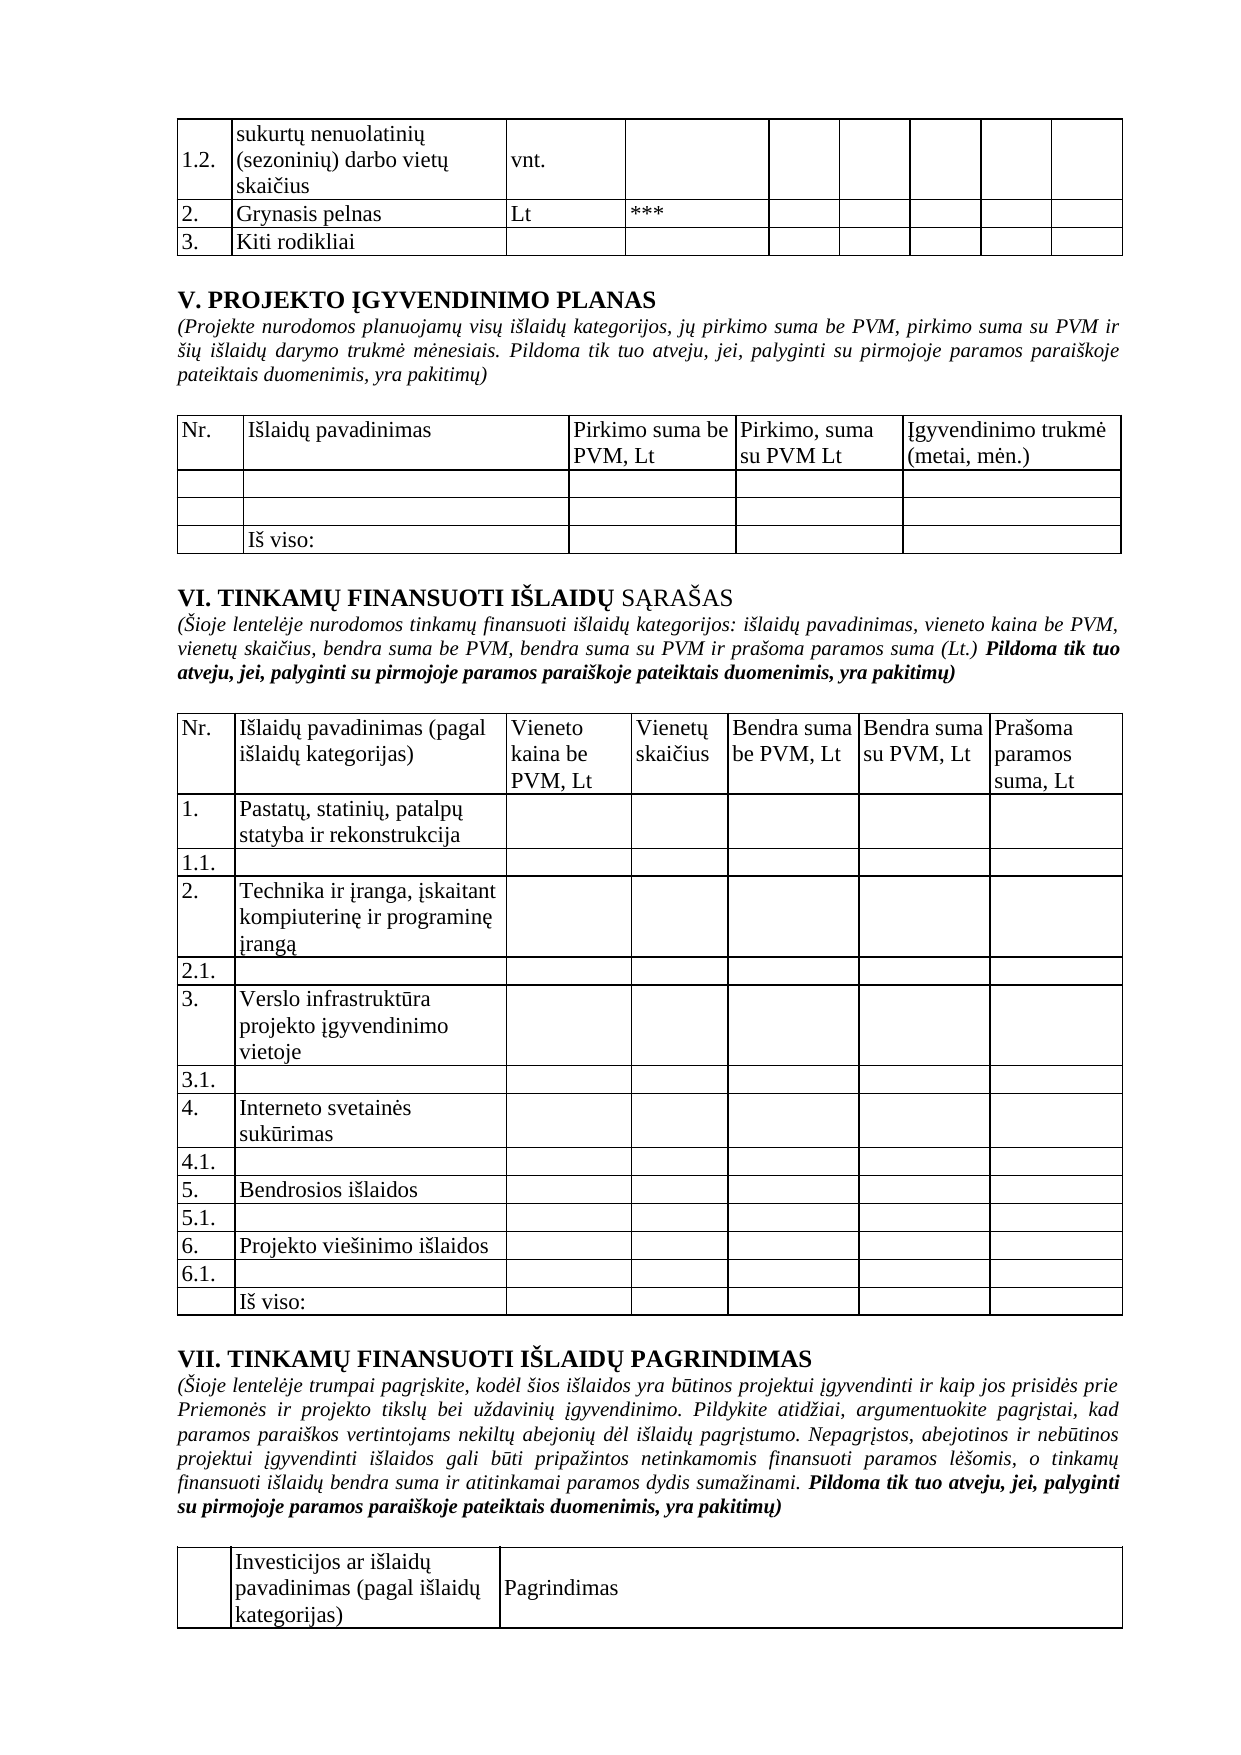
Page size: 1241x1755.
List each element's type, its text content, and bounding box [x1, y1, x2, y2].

table_cell [860, 1288, 989, 1314]
table_cell *** [626, 200, 768, 227]
table_cell 2. [178, 877, 234, 956]
table_cell [236, 1260, 506, 1286]
table_cell [507, 228, 625, 254]
table_header Investicijos ar išlaidų pavadinimas (pagal išlaidų kategorijas) [232, 1548, 499, 1627]
table_cell [729, 877, 858, 956]
table_cell [991, 1204, 1122, 1231]
table_cell [507, 958, 631, 984]
table_cell [632, 986, 727, 1064]
table_cell [507, 877, 631, 956]
table_cell [236, 1066, 506, 1092]
table_cell Iš viso: [244, 526, 568, 553]
table_cell 2. [178, 200, 231, 227]
table_cell [244, 498, 568, 525]
table_cell [729, 1094, 858, 1147]
table_cell [737, 471, 902, 497]
table_cell [729, 1176, 858, 1203]
table_cell [860, 1176, 989, 1203]
table_cell Verslo infrastruktūra projekto įgyvendinimo vietoje [236, 986, 506, 1064]
table_cell 1.1. [178, 849, 234, 875]
table_cell [1052, 200, 1122, 227]
table_cell Iš viso: [236, 1288, 506, 1314]
table_cell [860, 1260, 989, 1286]
table_cell [632, 1066, 727, 1092]
table_cell [632, 1260, 727, 1286]
table_cell [507, 1094, 631, 1147]
table_cell [626, 228, 768, 254]
table_cell vnt. [507, 120, 625, 199]
table_cell 1.2. [178, 120, 231, 199]
table_cell [507, 1176, 631, 1203]
table_cell [729, 1066, 858, 1092]
table_cell [507, 1066, 631, 1092]
table_cell [904, 471, 1120, 497]
table_cell Pastatų, statinių, patalpų statyba ir rekonstrukcija [236, 795, 506, 847]
table_cell [904, 526, 1120, 553]
table_cell [507, 849, 631, 875]
table_cell [860, 1094, 989, 1147]
table_cell [911, 120, 980, 199]
table_cell Kiti rodikliai [233, 228, 506, 254]
table_cell [236, 958, 506, 984]
table_cell [178, 471, 243, 497]
table_cell [729, 1148, 858, 1175]
table_cell 1. [178, 795, 234, 847]
text VII. TINKAMŲ FINANSUOTI IŠLAIDŲ PAGRINDIMAS [177, 1344, 1122, 1373]
table_cell [729, 1204, 858, 1231]
table_cell [860, 795, 989, 847]
table_cell [632, 877, 727, 956]
table_cell [860, 986, 989, 1064]
table_cell [991, 1232, 1122, 1258]
table_cell [626, 120, 768, 199]
table_cell [507, 1232, 631, 1258]
table_cell [729, 795, 858, 847]
table_cell [991, 1288, 1122, 1314]
table_cell [729, 1260, 858, 1286]
table_header Bendra suma be PVM, Lt [729, 714, 858, 793]
table_header Įgyvendinimo trukmė (metai, mėn.) [904, 416, 1120, 469]
table_cell [991, 986, 1122, 1064]
table_cell [840, 120, 909, 199]
table_cell [507, 795, 631, 847]
table_cell [911, 200, 980, 227]
table_cell [729, 986, 858, 1064]
table_cell [632, 1204, 727, 1231]
table_cell [982, 228, 1051, 254]
table_cell [991, 877, 1122, 956]
table_cell [632, 1288, 727, 1314]
table_header Pirkimo, suma su PVM Lt [737, 416, 902, 469]
table_cell [507, 1148, 631, 1175]
table_cell [632, 849, 727, 875]
table_cell [770, 200, 839, 227]
table_cell [860, 1066, 989, 1092]
table_cell sukurtų nenuolatinių (sezoninių) darbo vietų skaičius [233, 120, 506, 199]
table_cell [737, 498, 902, 525]
table_cell [507, 1288, 631, 1314]
table_cell [991, 958, 1122, 984]
table_cell Interneto svetainės sukūrimas [236, 1094, 506, 1147]
table_cell [632, 1094, 727, 1147]
table_cell [729, 958, 858, 984]
text (Šioje lentelėje trumpai pagrįskite, kodėl šios išlaidos yra būtinos projektui įgyvendinti ir kaip jos prisidės prie Priemonės ir projekto tikslų bei uždavinių įgyvendinimo. Pildykite atidžiai, argumentuokite pagrįstai, kad paramos paraiškos vertintojams nekiltų abejonių dėl išlaidų pagrįstumo. Nepagrįstos, abejotinos ir nebūtinos projektui įgyvendinti išlaidos gali būti pripažintos netinkamomis finansuoti paramos lėšomis, o tinkamų finansuoti išlaidų bendra suma ir atitinkamai paramos dydis sumažinami. Pildoma tik tuo atveju, jei, palyginti su pirmojoje paramos paraiškoje pateiktais duomenimis, yra pakitimų) [177, 1373, 1122, 1518]
table_cell [236, 849, 506, 875]
table_cell [570, 526, 735, 553]
table_cell [178, 498, 243, 525]
table_header Bendra suma su PVM, Lt [860, 714, 989, 793]
table_cell [507, 1204, 631, 1231]
table_cell 6. [178, 1232, 234, 1258]
table_header Vienetų skaičius [632, 714, 727, 793]
table_cell [178, 526, 243, 553]
table_cell [860, 877, 989, 956]
table_cell [860, 1204, 989, 1231]
table_cell 4. [178, 1094, 234, 1147]
table_cell Projekto viešinimo išlaidos [236, 1232, 506, 1258]
table_cell [507, 1260, 631, 1286]
table_cell 6.1. [178, 1260, 234, 1286]
table_cell [632, 1232, 727, 1258]
table_cell [632, 958, 727, 984]
table_cell [991, 1066, 1122, 1092]
table_cell 3.1. [178, 1066, 234, 1092]
table_cell Lt [507, 200, 625, 227]
table_cell 4.1. [178, 1148, 234, 1175]
text (Šioje lentelėje nurodomos tinkamų finansuoti išlaidų kategorijos: išlaidų pavadinimas, vieneto kaina be PVM, vienetų skaičius, bendra suma be PVM, bendra suma su PVM ir prašoma paramos suma (Lt.) Pildoma tik tuo atveju, jei, palyginti su pirmojoje paramos paraiškoje pateiktais duomenimis, yra pakitimų) [177, 612, 1122, 684]
table_cell [178, 1288, 234, 1314]
table_cell [236, 1204, 506, 1231]
table_cell [244, 471, 568, 497]
table_cell [982, 200, 1051, 227]
table_header Pagrindimas [501, 1548, 1122, 1627]
table_header Nr. [178, 714, 234, 793]
table_cell [729, 1232, 858, 1258]
table_cell [570, 471, 735, 497]
table_cell [991, 795, 1122, 847]
table_cell [1052, 120, 1122, 199]
table_cell Technika ir įranga, įskaitant kompiuterinę ir programinę įrangą [236, 877, 506, 956]
table_cell 3. [178, 986, 234, 1064]
table_cell [991, 1176, 1122, 1203]
table_header Nr. [178, 416, 243, 469]
table_cell [860, 849, 989, 875]
table_cell 2.1. [178, 958, 234, 984]
text (Projekte nurodomos planuojamų visų išlaidų kategorijos, jų pirkimo suma be PVM, pirkimo suma su PVM ir šių išlaidų darymo trukmė mėnesiais. Pildoma tik tuo atveju, jei, palyginti su pirmojoje paramos paraiškoje pateiktais duomenimis, yra pakitimų) [177, 314, 1122, 386]
table_cell Bendrosios išlaidos [236, 1176, 506, 1203]
table_cell [507, 986, 631, 1064]
table_cell [729, 1288, 858, 1314]
table_header Pirkimo suma be PVM, Lt [570, 416, 735, 469]
table_cell [904, 498, 1120, 525]
table_header Vieneto kaina be PVM, Lt [507, 714, 631, 793]
table_header Prašoma paramos suma, Lt [991, 714, 1122, 793]
table_cell [911, 228, 980, 254]
table_cell [770, 120, 839, 199]
text V. PROJEKTO ĮGYVENDINIMO PLANAS [177, 285, 1122, 314]
table_cell [632, 1148, 727, 1175]
table_cell [991, 1260, 1122, 1286]
table_cell [737, 526, 902, 553]
table_cell [1052, 228, 1122, 254]
table_cell [860, 1232, 989, 1258]
table_cell [840, 228, 909, 254]
table_cell Grynasis pelnas [233, 200, 506, 227]
table_cell [729, 849, 858, 875]
table_header Išlaidų pavadinimas (pagal išlaidų kategorijas) [236, 714, 506, 793]
table_cell [860, 958, 989, 984]
table_cell 3. [178, 228, 231, 254]
text VI. TINKAMŲ FINANSUOTI IŠLAIDŲ SĄRAŠAS [177, 583, 1122, 612]
table_cell 5. [178, 1176, 234, 1203]
table_cell [991, 1148, 1122, 1175]
table_cell 5.1. [178, 1204, 234, 1231]
table_header Išlaidų pavadinimas [244, 416, 568, 469]
table_cell [991, 849, 1122, 875]
table_cell [632, 795, 727, 847]
table_cell [570, 498, 735, 525]
table_cell [991, 1094, 1122, 1147]
table_cell [632, 1176, 727, 1203]
table_cell [860, 1148, 989, 1175]
table_cell [236, 1148, 506, 1175]
table_cell [770, 228, 839, 254]
table_cell [840, 200, 909, 227]
table_cell [982, 120, 1051, 199]
table_header [178, 1548, 230, 1627]
